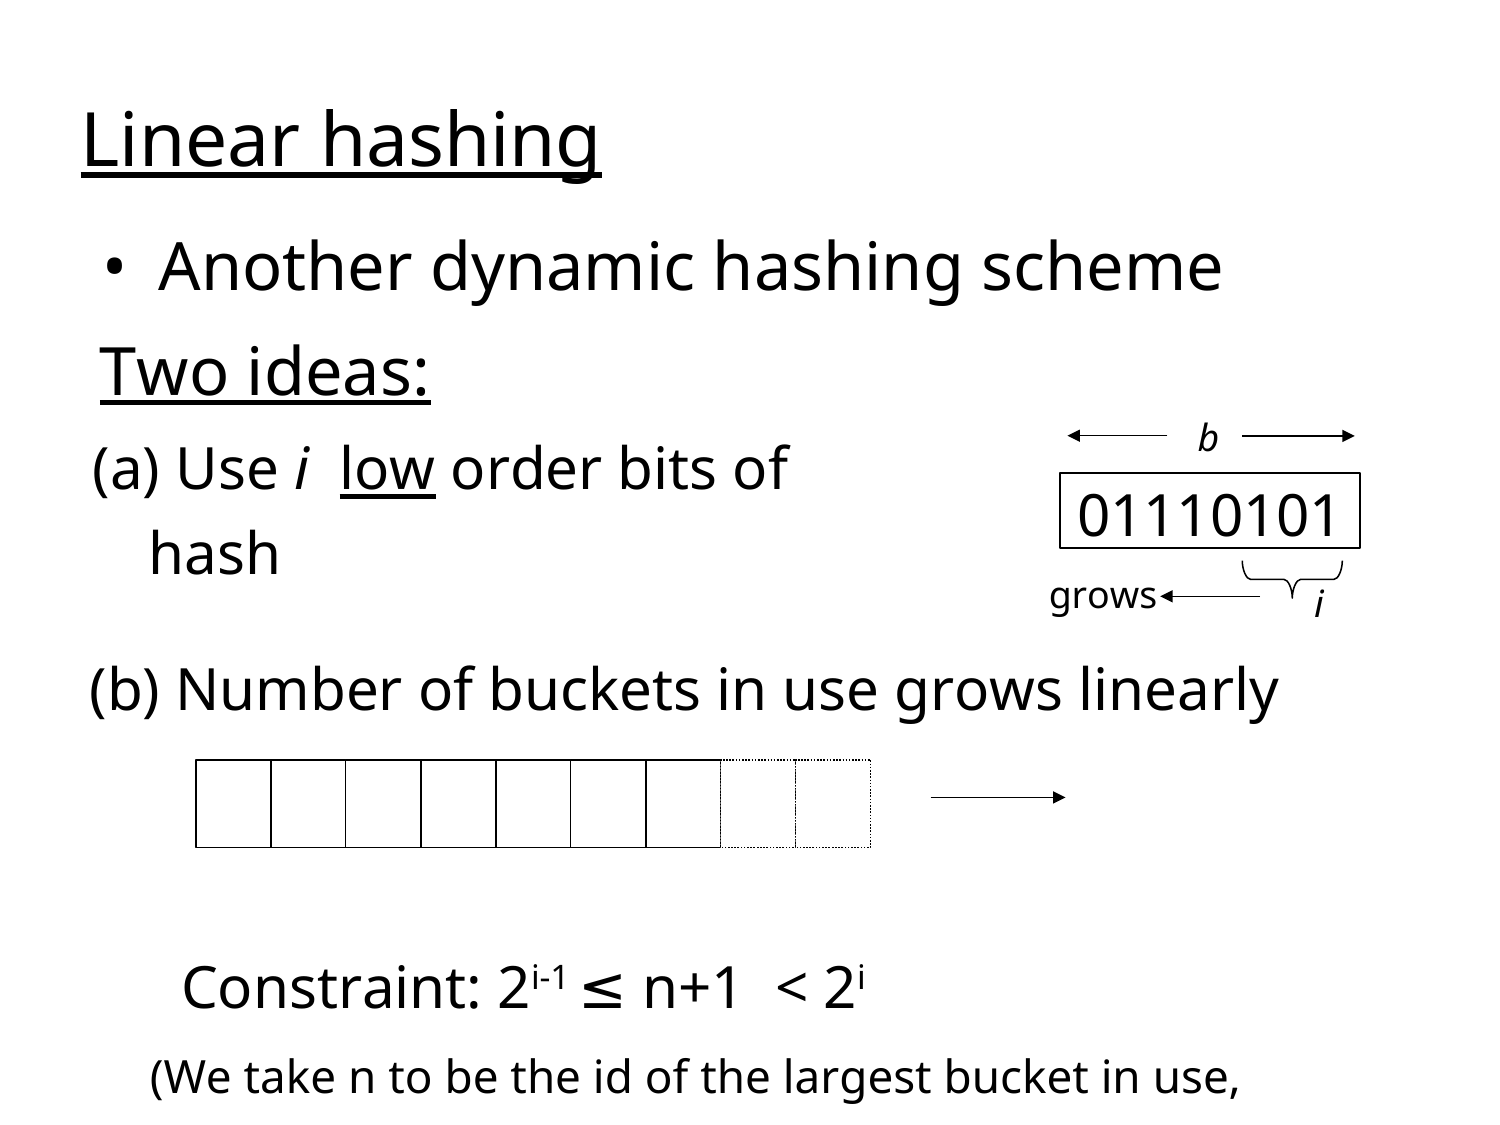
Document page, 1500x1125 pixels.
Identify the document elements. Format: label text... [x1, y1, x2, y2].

list (b) Number of buckets in use grows linearly Constraint: 2i-1 ≤ n+1 < 2i (We take n to be the id of the largest bucket in use, starting at 0.) [75, 634, 1465, 1125]
title Two ideas: [85, 312, 561, 414]
list Another dynamic hashing scheme [87, 205, 1363, 315]
text_box 01110101 [1059, 473, 1360, 549]
text_box [195, 759, 871, 848]
title Linear hashing [65, 67, 1341, 201]
text_box grows [1038, 562, 1168, 623]
list (a) Use i low order bits of hash [77, 414, 928, 571]
text_box i [1299, 571, 1339, 632]
text_box b [1182, 405, 1234, 466]
